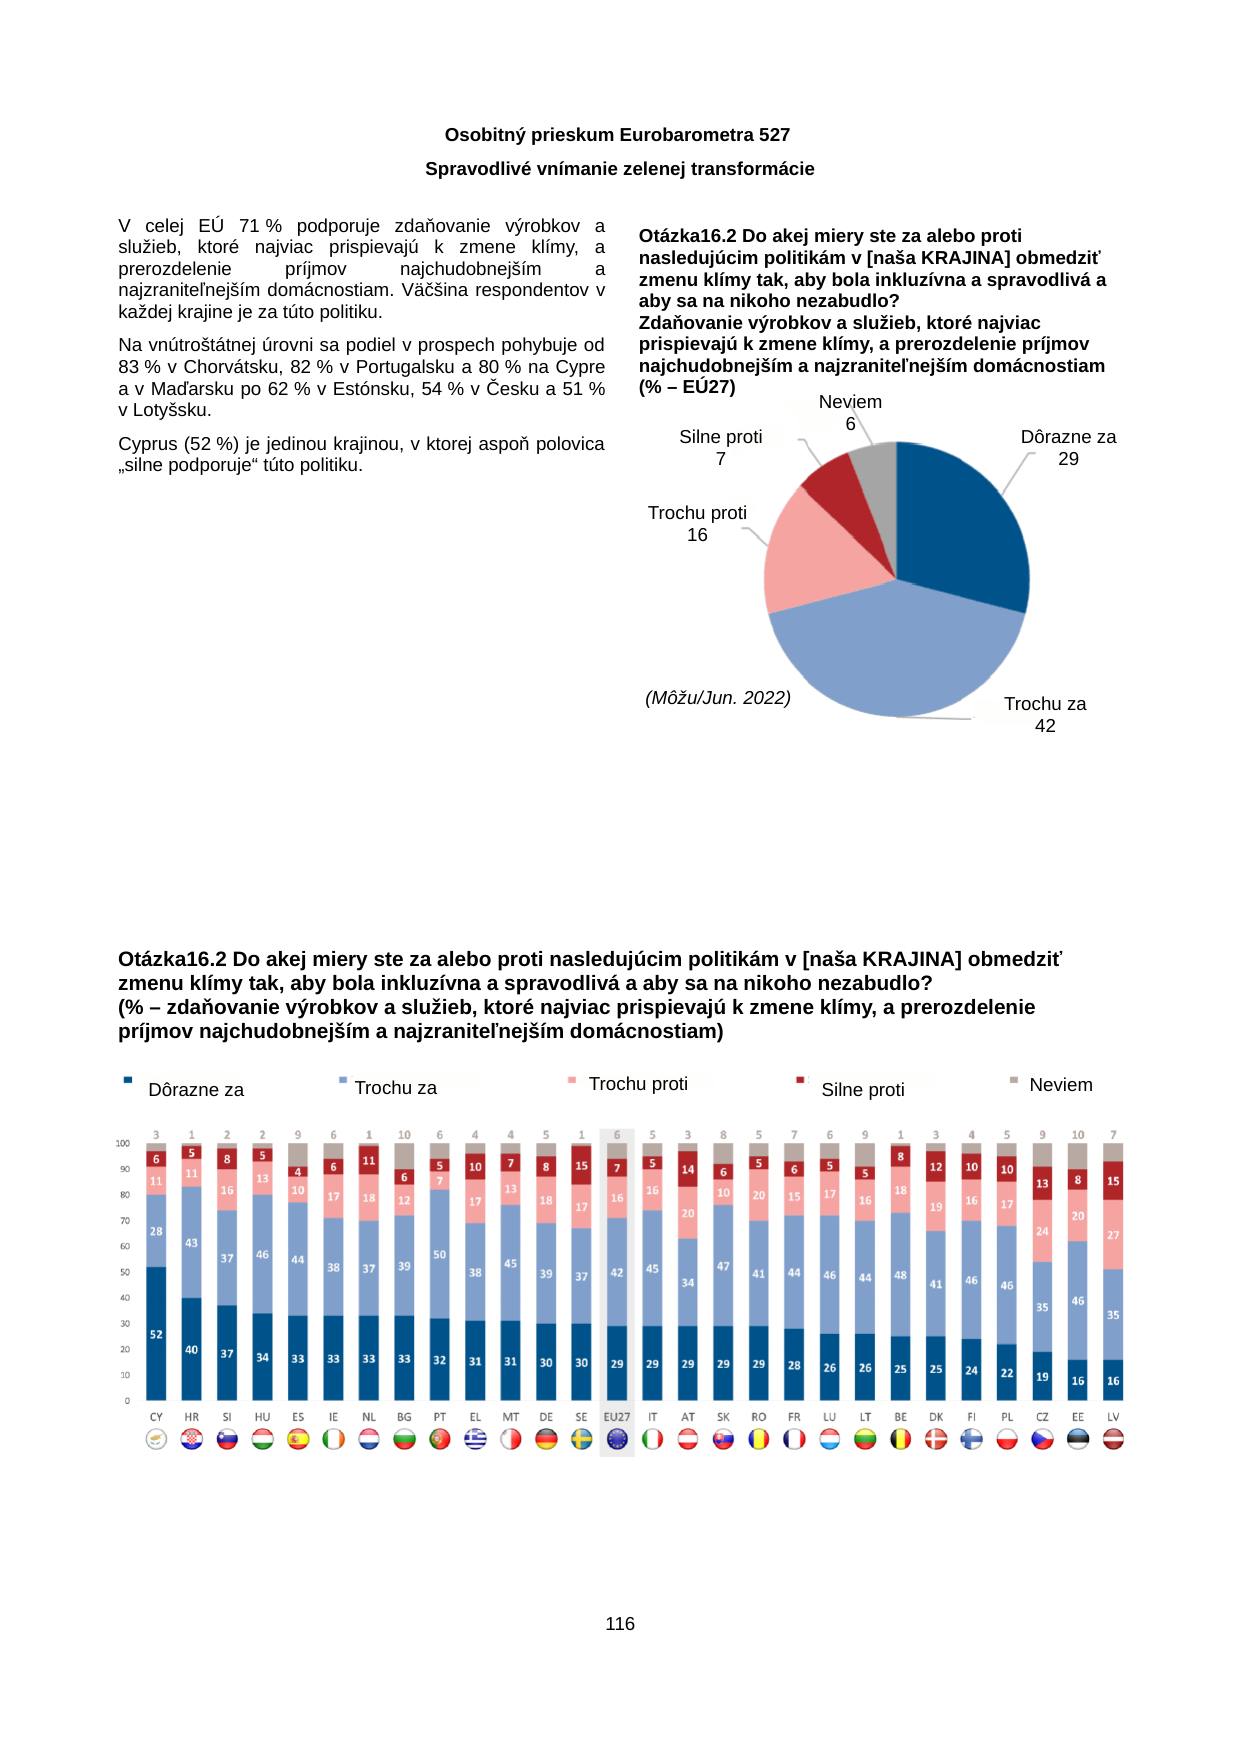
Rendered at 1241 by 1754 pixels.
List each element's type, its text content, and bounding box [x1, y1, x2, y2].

text Na vnútroštátnej úrovni sa podiel v prospech pohybuje od 83 % v Chorvátsku, 82 % v Portugalsku a 80 % na Cypre a v Maďarsku po 62 % v Estónsku, 54 % v Česku a 51 % v Lotyšsku. [118, 334, 605, 420]
picture [106, 1067, 1019, 1092]
picture [844, 398, 849, 406]
text V celej EÚ 71 % podporuje zdaňovanie výrobkov a služieb, ktoré najviac prispievajú k zmene klímy, a prerozdelenie príjmov najchudobnejším a najzraniteľnejším domácnostiam. Väčšina respondentov v každej krajine je za túto politiku. [118, 214, 605, 322]
picture [106, 1115, 1126, 1457]
picture [731, 398, 1038, 724]
text Cyprus (52 %) je jedinou krajinou, v ktorej aspoň polovica „silne podporuje“ túto politiku. [118, 432, 605, 475]
picture [824, 398, 829, 406]
picture [151, 1085, 159, 1092]
